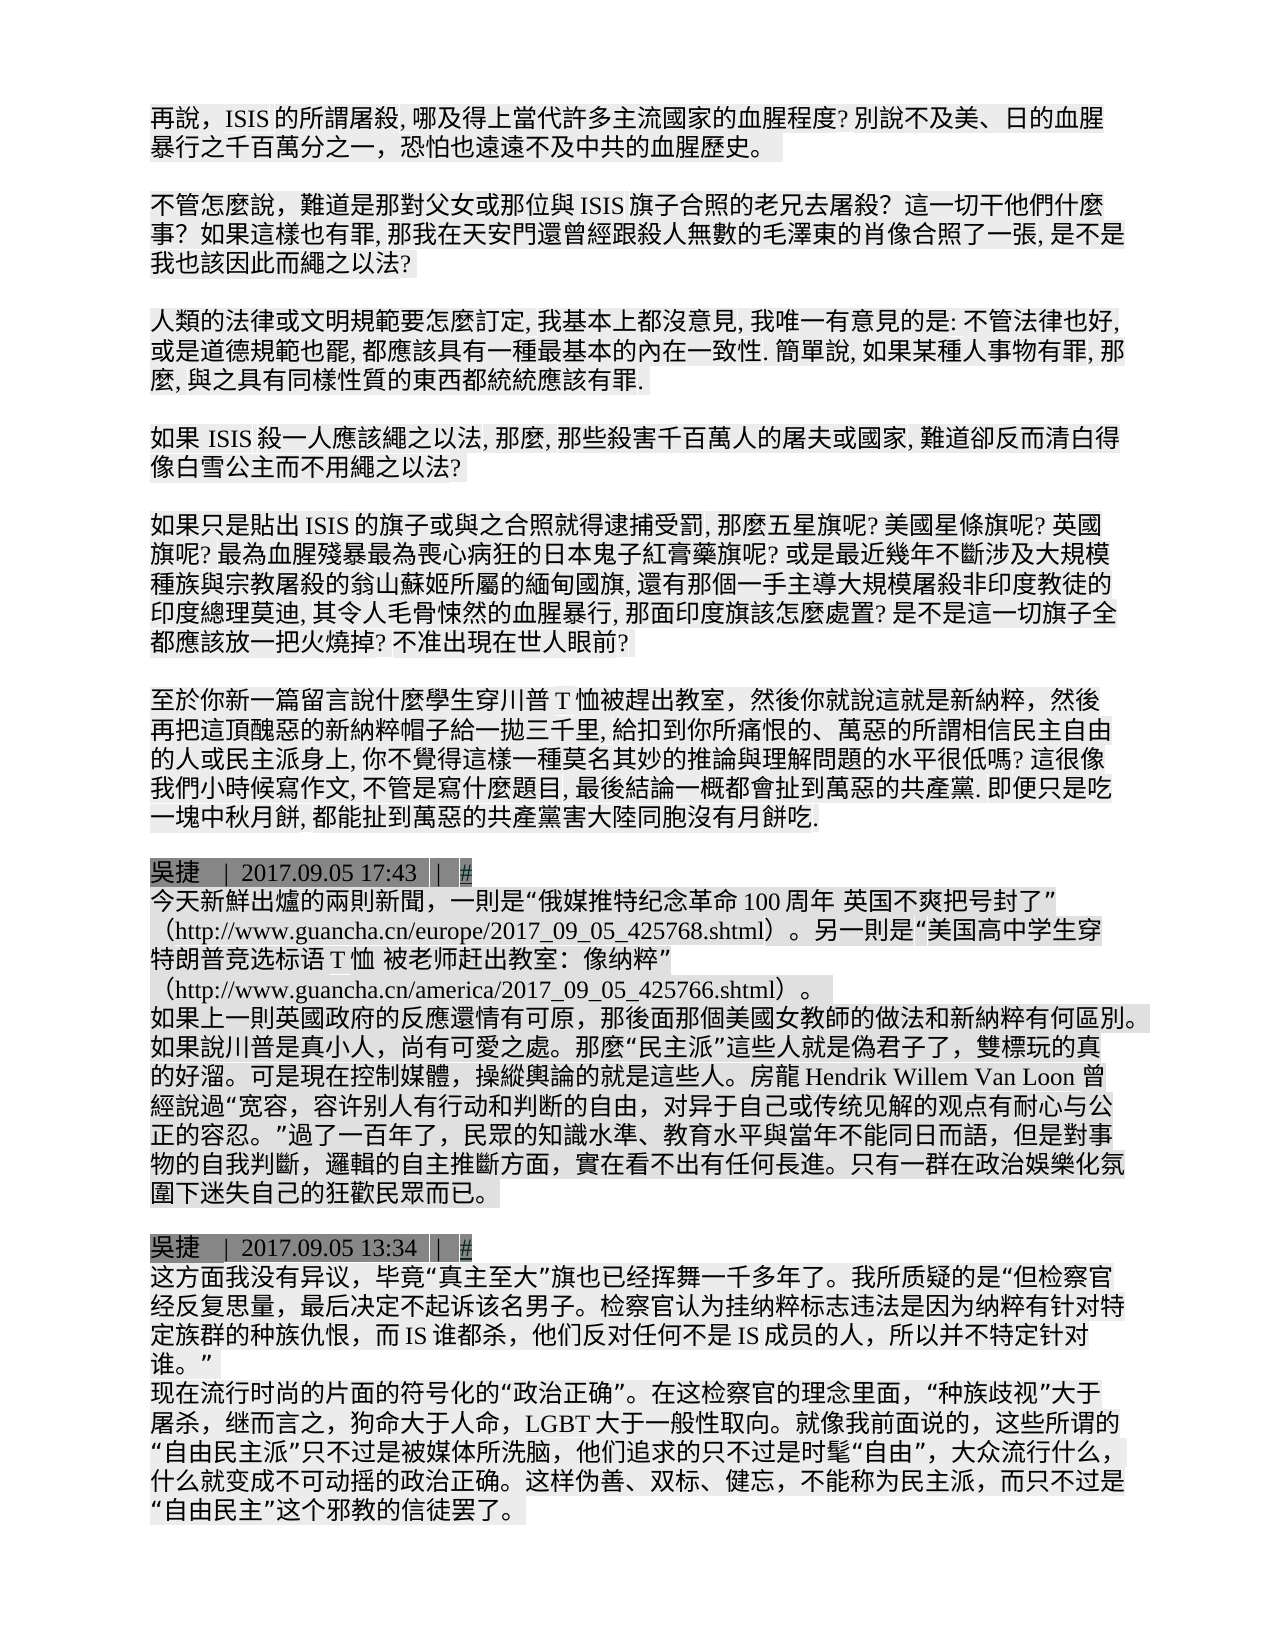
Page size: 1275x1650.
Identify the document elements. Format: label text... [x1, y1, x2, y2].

text 吳捷 | 2017.09.05 17:43 | # [150, 858, 1125, 887]
text 这方面我没有异议，毕竟“真主至大”旗也已经挥舞一千多年了。我所质疑的是“但检察官经反复思量，最后决定不起诉该名男子。检察官认为挂纳粹标志违法是因为纳粹有针对特定族群的种族仇恨，而IS谁都杀，他们反对任何不是IS成员的人，所以并不特定针对谁。” 现在流行时尚的片面的符号化的“政治正确”。在这检察官的理念里面，“种族歧视”大于屠杀，继而言之，狗命大于人命，LGBT大于一般性取向。就像我前面说的，这些所谓的“自由民主派”只不过是被媒体所洗脑，他们追求的只不过是时髦“自由”，大众流行什么，什么就变成不可动摇的政治正确。这样伪善、双标、健忘，不能称为民主派，而只不过是“自由民主”这个邪教的信徒罢了。 [150, 1263, 1125, 1525]
text 今天新鮮出爐的兩則新聞，一則是“俄媒推特纪念革命100周年 英国不爽把号封了”（http://www.guancha.cn/europe/2017_09_05_425768.shtml）。另一則是“美国高中学生穿特朗普竞选标语T恤 被老师赶出教室：像纳粹”（http://www.guancha.cn/america/2017_09_05_425766.shtml）。 如果上一則英國政府的反應還情有可原，那後面那個美國女教師的做法和新納粹有何區別。如果說川普是真小人，尚有可愛之處。那麼“民主派”這些人就是偽君子了，雙標玩的真的好溜。可是現在控制媒體，操縱輿論的就是這些人。房龍Hendrik Willem Van Loon 曾經說過“宽容，容许别人有行动和判断的自由，对异于自己或传统见解的观点有耐心与公正的容忍。”過了一百年了，民眾的知識水準、教育水平與當年不能同日而語，但是對事物的自我判斷，邏輯的自主推斷方面，實在看不出有任何長進。只有一群在政治娛樂化氛圍下迷失自己的狂歡民眾而已。 [150, 887, 1125, 1208]
text 吳捷 | 2017.09.05 13:34 | # [150, 1233, 1125, 1263]
text 再說，ISIS的所謂屠殺, 哪及得上當代許多主流國家的血腥程度? 別說不及美、日的血腥暴行之千百萬分之一，恐怕也遠遠不及中共的血腥歷史。 不管怎麼說，難道是那對父女或那位與ISIS旗子合照的老兄去屠殺？這一切干他們什麼事？如果這樣也有罪, 那我在天安門還曾經跟殺人無數的毛澤東的肖像合照了一張, 是不是我也該因此而繩之以法? 人類的法律或文明規範要怎麼訂定, 我基本上都沒意見, 我唯一有意見的是: 不管法律也好, 或是道德規範也罷, 都應該具有一種最基本的內在一致性. 簡單說, 如果某種人事物有罪, 那麼, 與之具有同樣性質的東西都統統應該有罪. 如果 ISIS殺一人應該繩之以法, 那麼, 那些殺害千百萬人的屠夫或國家, 難道卻反而清白得像白雪公主而不用繩之以法? 如果只是貼出ISIS的旗子或與之合照就得逮捕受罰, 那麼五星旗呢? 美國星條旗呢? 英國旗呢? 最為血腥殘暴最為喪心病狂的日本鬼子紅膏藥旗呢? 或是最近幾年不斷涉及大規模種族與宗教屠殺的翁山蘇姬所屬的緬甸國旗, 還有那個一手主導大規模屠殺非印度教徒的印度總理莫迪, 其令人毛骨悚然的血腥暴行, 那面印度旗該怎麼處置? 是不是這一切旗子全都應該放一把火燒掉? 不准出現在世人眼前? 至於你新一篇留言說什麼學生穿川普T恤被趕出教室，然後你就說這就是新納粹，然後再把這頂醜惡的新納粹帽子給一拋三千里, 給扣到你所痛恨的、萬惡的所謂相信民主自由的人或民主派身上, 你不覺得這樣一種莫名其妙的推論與理解問題的水平很低嗎? 這很像我們小時候寫作文, 不管是寫什麼題目, 最後結論一概都會扯到萬惡的共產黨. 即便只是吃一塊中秋月餅, 都能扯到萬惡的共產黨害大陸同胞沒有月餅吃. [150, 75, 1125, 833]
